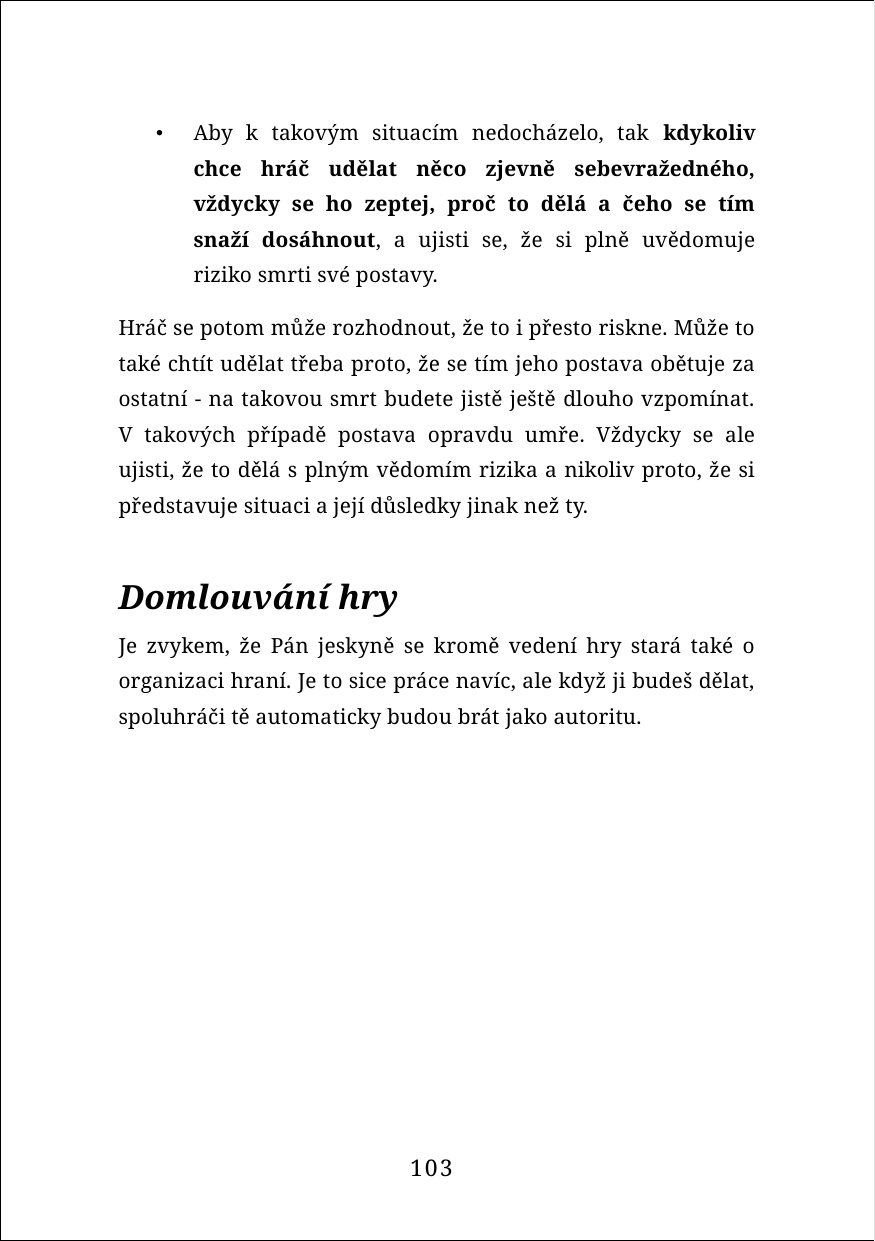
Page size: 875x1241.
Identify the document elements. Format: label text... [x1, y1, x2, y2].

list Aby k takovým situacím nedocházelo, tak kdykoliv chce hráč udělat něco zjevně sebevražedného, vždycky se ho zeptej, proč to dělá a čeho se tím snaží dosáhnout, a ujisti se, že si plně uvědomuje riziko smrti své postavy. [156, 118, 756, 289]
text Hráč se potom může rozhodnout, že to i přesto riskne. Může to také chtít udělat třeba proto, že se tím jeho postava obětuje za ostatní - na takovou smrt budete jistě ještě dlouho vzpomínat. V takových případě postava opravdu umře. Vždycky se ale ujisti, že to dělá s plným vědomím rizika a nikoliv proto, že si představuje situaci a její důsledky jinak než ty. [118, 313, 756, 519]
text Je zvykem, že Pán jeskyně se kromě vedení hry stará také o organizaci hraní. Je to sice práce navíc, ale když ji budeš dělat, spoluhráči tě automaticky budou brát jako autoritu. [118, 631, 756, 731]
subtitle Domlouvání hry [118, 574, 756, 619]
